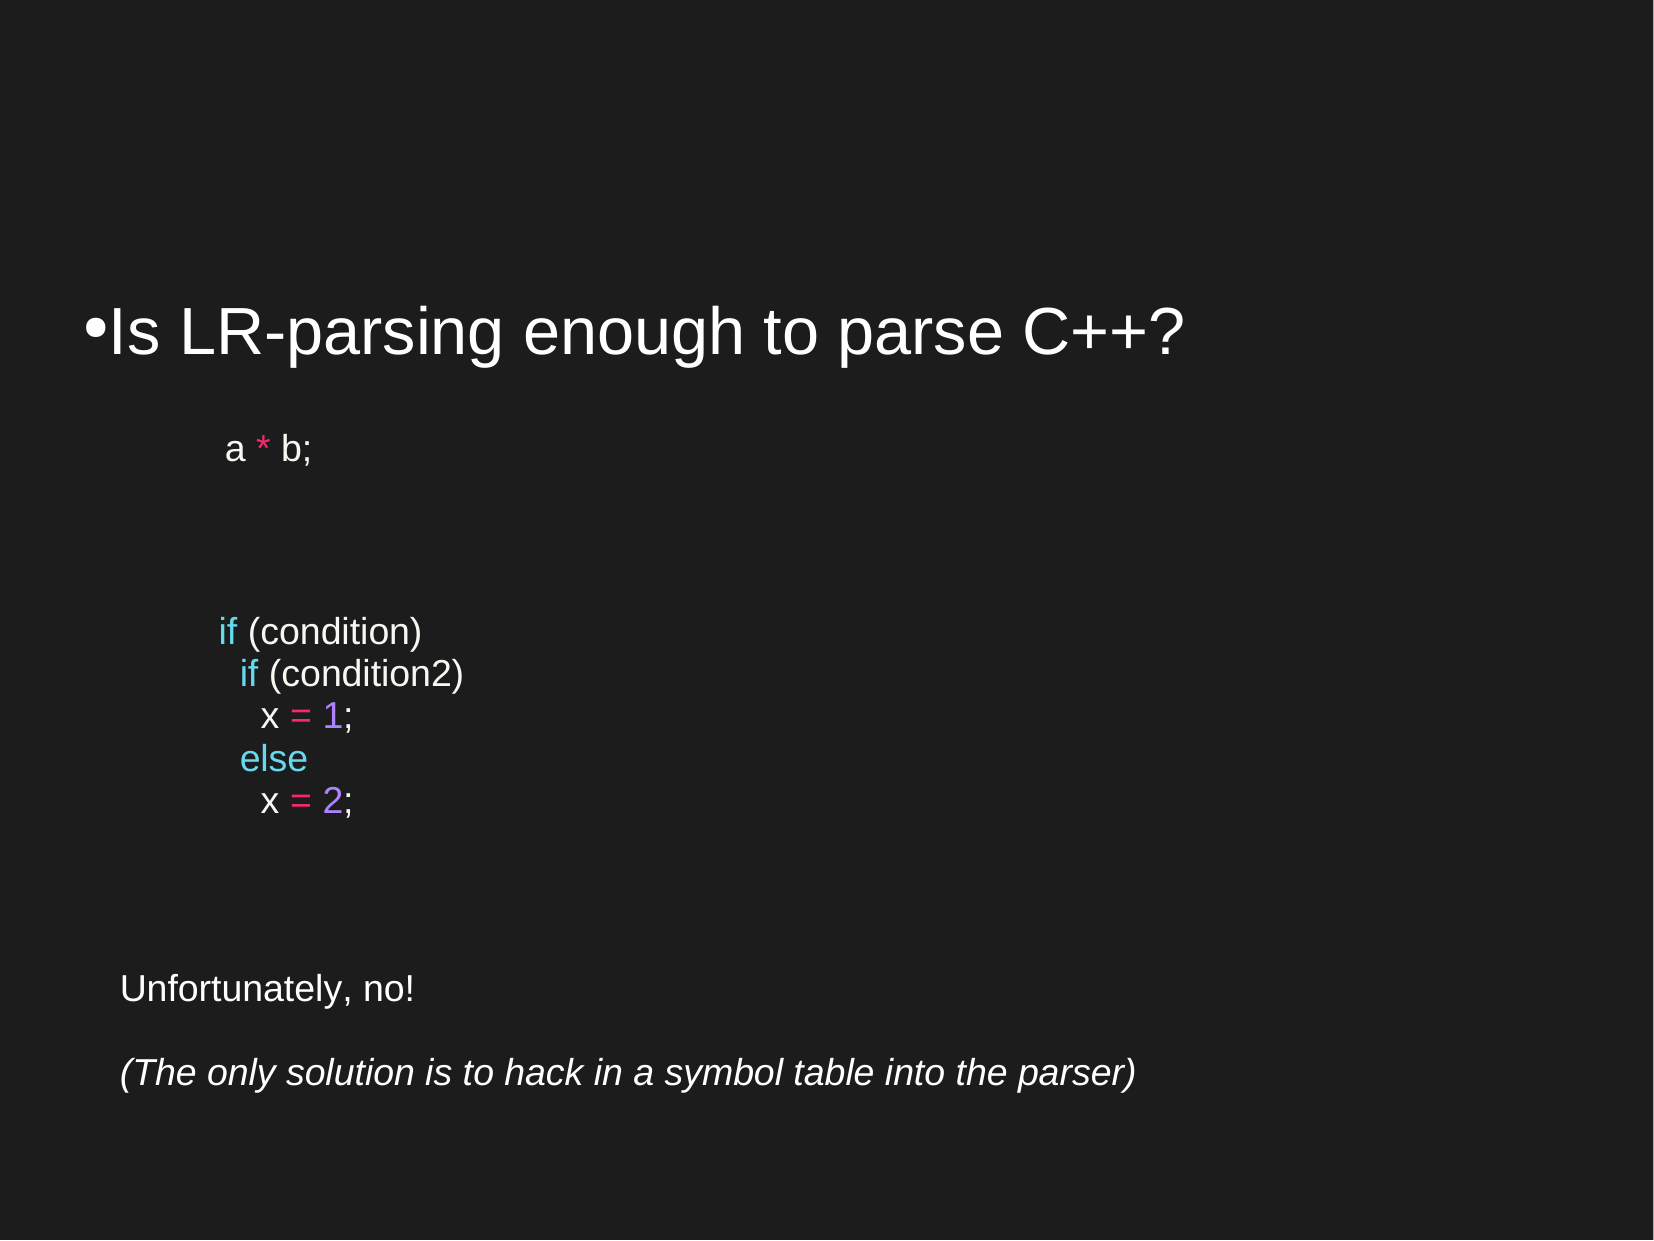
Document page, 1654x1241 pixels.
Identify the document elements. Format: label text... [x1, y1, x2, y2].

list Is LR-parsing enough to parse C++? [82, 290, 1571, 1009]
text_box Unfortunately, no! (The only solution is to hack in a symbol table into the parser) [105, 960, 1261, 1147]
text_box a * b; [210, 420, 1231, 541]
text_box if (condition) if (condition2) x = 1; else x = 2; [203, 603, 1224, 832]
